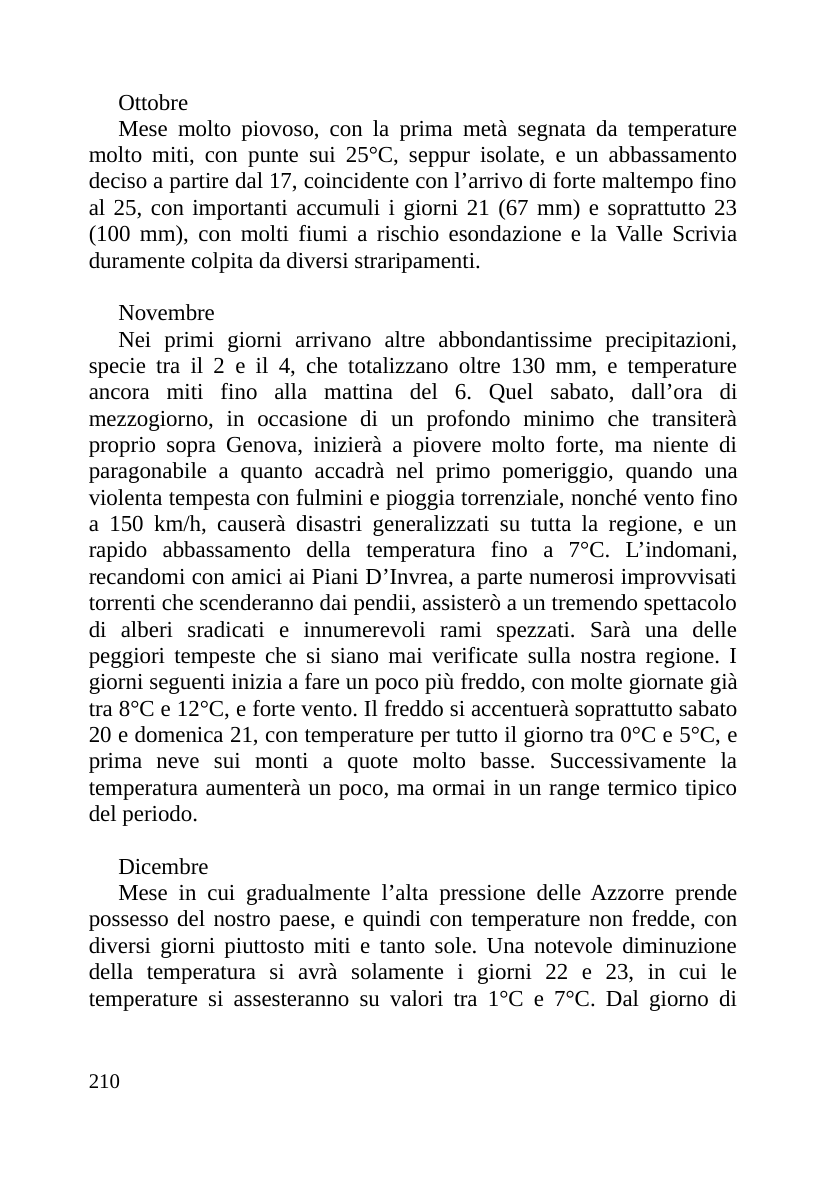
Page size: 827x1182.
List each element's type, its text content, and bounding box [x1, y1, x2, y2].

text Mese in cui gradualmente l’alta pressione delle Azzorre prende possesso del nostro paese, e quindi con temperature non fredde, con diversi giorni piuttosto miti e tanto sole. Una notevole diminuzione della temperatura si avrà solamente i giorni 22 e 23, in cui le temperature si assesteranno su valori tra 1°C e 7°C. Dal giorno di [88, 879, 738, 1011]
text Mese molto piovoso, con la prima metà segnata da temperature molto miti, con punte sui 25°C, seppur isolate, e un abbassamento deciso a partire dal 17, coincidente con l’arrivo di forte maltempo fino al 25, con importanti accumuli i giorni 21 (67 mm) e soprattutto 23 (100 mm), con molti fiumi a rischio esondazione e la Valle Scrivia duramente colpita da diversi straripamenti. [88, 115, 738, 273]
text Ottobre [88, 88, 738, 115]
text Dicembre [88, 853, 738, 879]
text Nei primi giorni arrivano altre abbondantissime precipitazioni, specie tra il 2 e il 4, che totalizzano oltre 130 mm, e temperature ancora miti fino alla mattina del 6. Quel sabato, dall’ora di mezzogiorno, in occasione di un profondo minimo che transiterà proprio sopra Genova, inizierà a piovere molto forte, ma niente di paragonabile a quanto accadrà nel primo pomeriggio, quando una violenta tempesta con fulmini e pioggia torrenziale, nonché vento fino a 150 km/h, causerà disastri generalizzati su tutta la regione, e un rapido abbassamento della temperatura fino a 7°C. L’indomani, recandomi con amici ai Piani D’Invrea, a parte numerosi improvvisati torrenti che scenderanno dai pendii, assisterò a un tremendo spettacolo di alberi sradicati e innumerevoli rami spezzati. Sarà una delle peggiori tempeste che si siano mai verificate sulla nostra regione. I giorni seguenti inizia a fare un poco più freddo, con molte giornate già tra 8°C e 12°C, e forte vento. Il freddo si accentuerà soprattutto sabato 20 e domenica 21, con temperature per tutto il giorno tra 0°C e 5°C, e prima neve sui monti a quote molto basse. Successivamente la temperatura aumenterà un poco, ma ormai in un range termico tipico del periodo. [88, 326, 738, 826]
text Novembre [88, 299, 738, 326]
